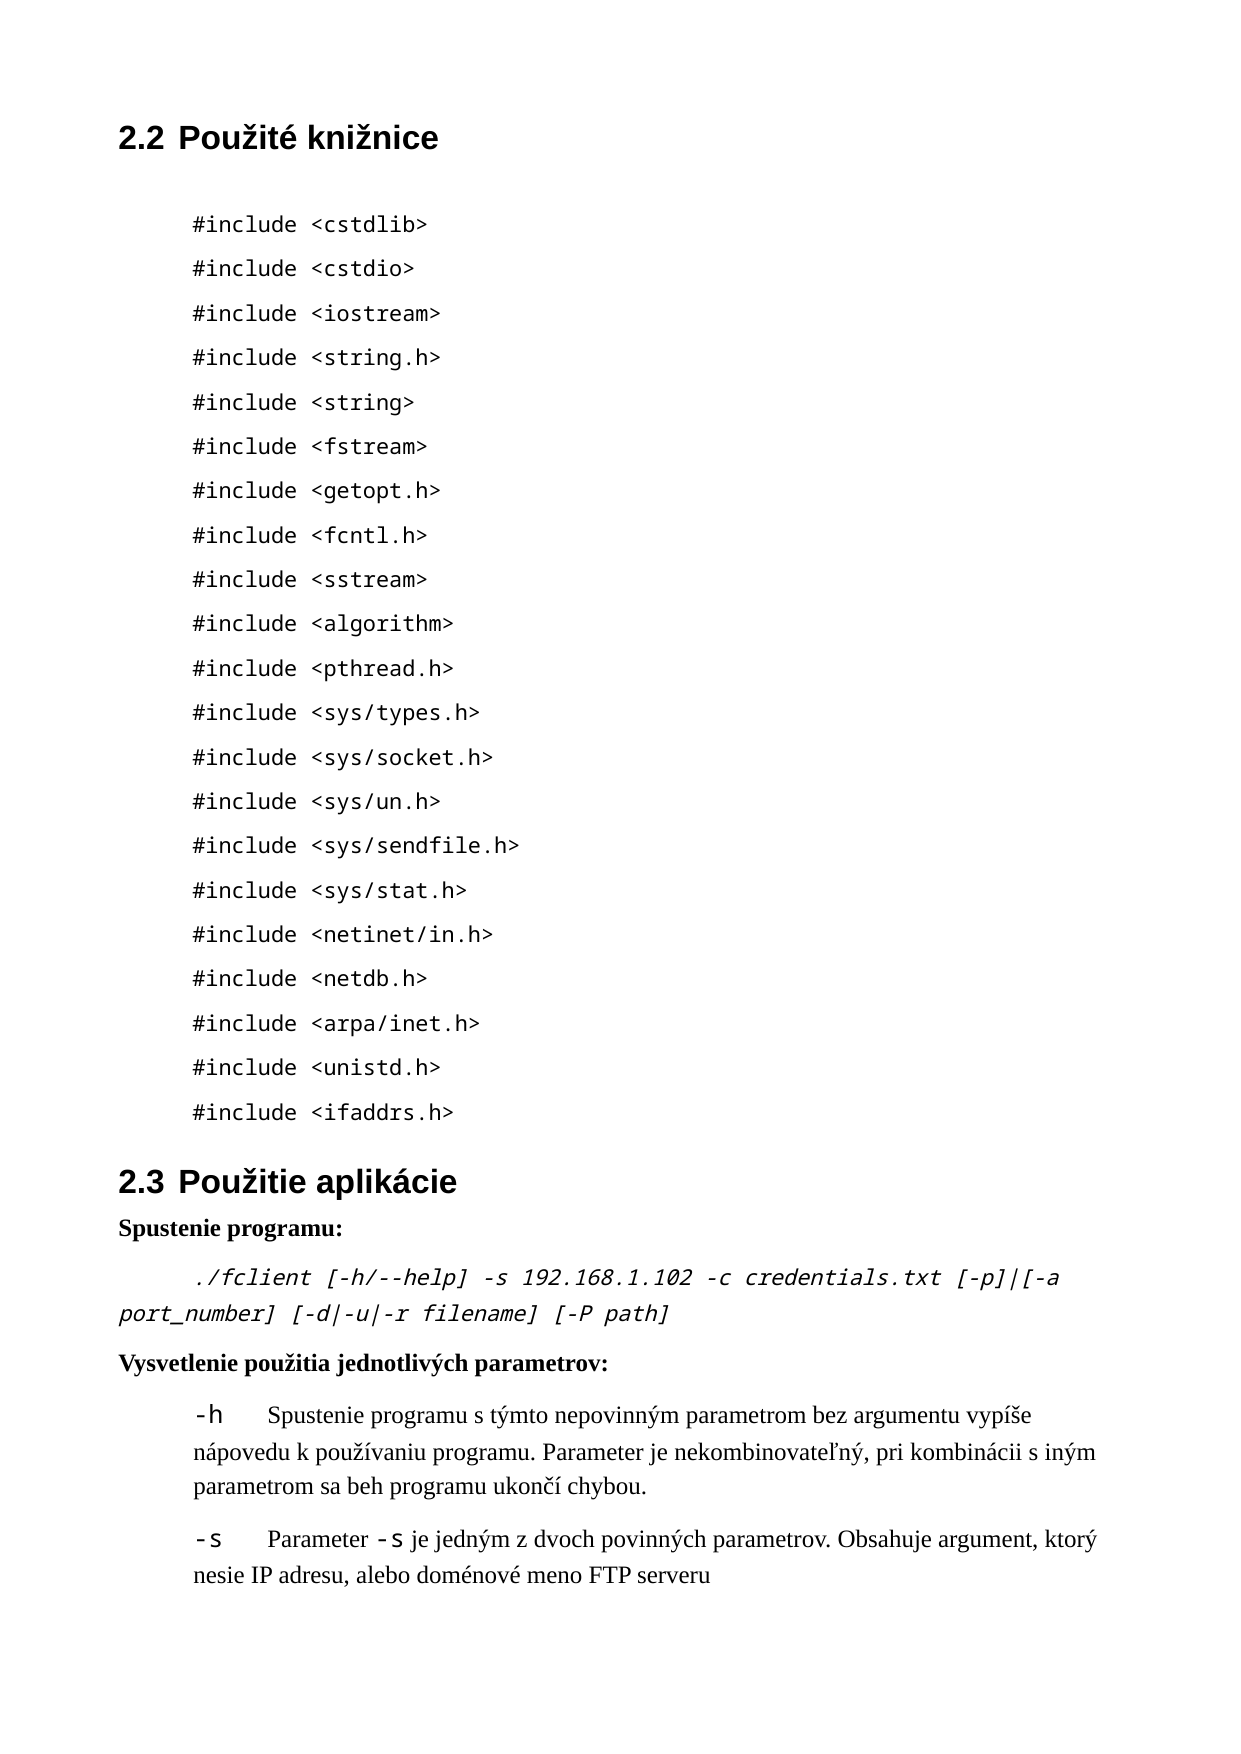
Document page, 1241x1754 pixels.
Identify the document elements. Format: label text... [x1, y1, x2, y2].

list -h Spustenie programu s týmto nepovinným parametrom bez argumentu vypíše nápovedu k používaniu programu. Parameter je nekombinovateľný, pri kombinácii s iným parametrom sa beh programu ukončí chybou. [156, 1397, 1122, 1500]
text #include <sys/stat.h> [118, 875, 1122, 904]
text #include <fcntl.h> [118, 520, 1122, 549]
text #include <sys/types.h> [118, 697, 1122, 727]
text #include <sys/un.h> [118, 786, 1122, 816]
text ./fclient [-h/--help] -s 192.168.1.102 -c credentials.txt [-p]|[-a port_number] [-d|-u|-r filename] [-P path] [118, 1262, 1122, 1327]
text #include <netinet/in.h> [118, 919, 1122, 949]
text #include <netdb.h> [118, 963, 1122, 993]
text #include <string> [118, 387, 1122, 416]
text #include <iostream> [118, 298, 1122, 328]
text #include <cstdlib> [118, 209, 1122, 239]
subtitle Použité knižnice [118, 118, 1122, 157]
text #include <arpa/inet.h> [118, 1008, 1122, 1038]
text #include <sstream> [118, 564, 1122, 594]
text #include <cstdio> [118, 253, 1122, 283]
text #include <ifaddrs.h> [118, 1097, 1122, 1126]
text #include <algorithm> [118, 608, 1122, 638]
text #include <getopt.h> [118, 475, 1122, 505]
text #include <pthread.h> [118, 653, 1122, 683]
text Spustenie programu: [118, 1213, 1122, 1242]
text #include <unistd.h> [118, 1052, 1122, 1082]
subtitle Použitie aplikácie [118, 1162, 1122, 1200]
text #include <sys/sendfile.h> [118, 830, 1122, 860]
list -s Parameter -s je jedným z dvoch povinných parametrov. Obsahuje argument, ktorý nesie IP adresu, alebo doménové meno FTP serveru [156, 1520, 1122, 1589]
text #include <string.h> [118, 342, 1122, 372]
text #include <sys/socket.h> [118, 742, 1122, 771]
text Vysvetlenie použitia jednotlivých parametrov: [118, 1348, 1122, 1377]
text #include <fstream> [118, 431, 1122, 461]
